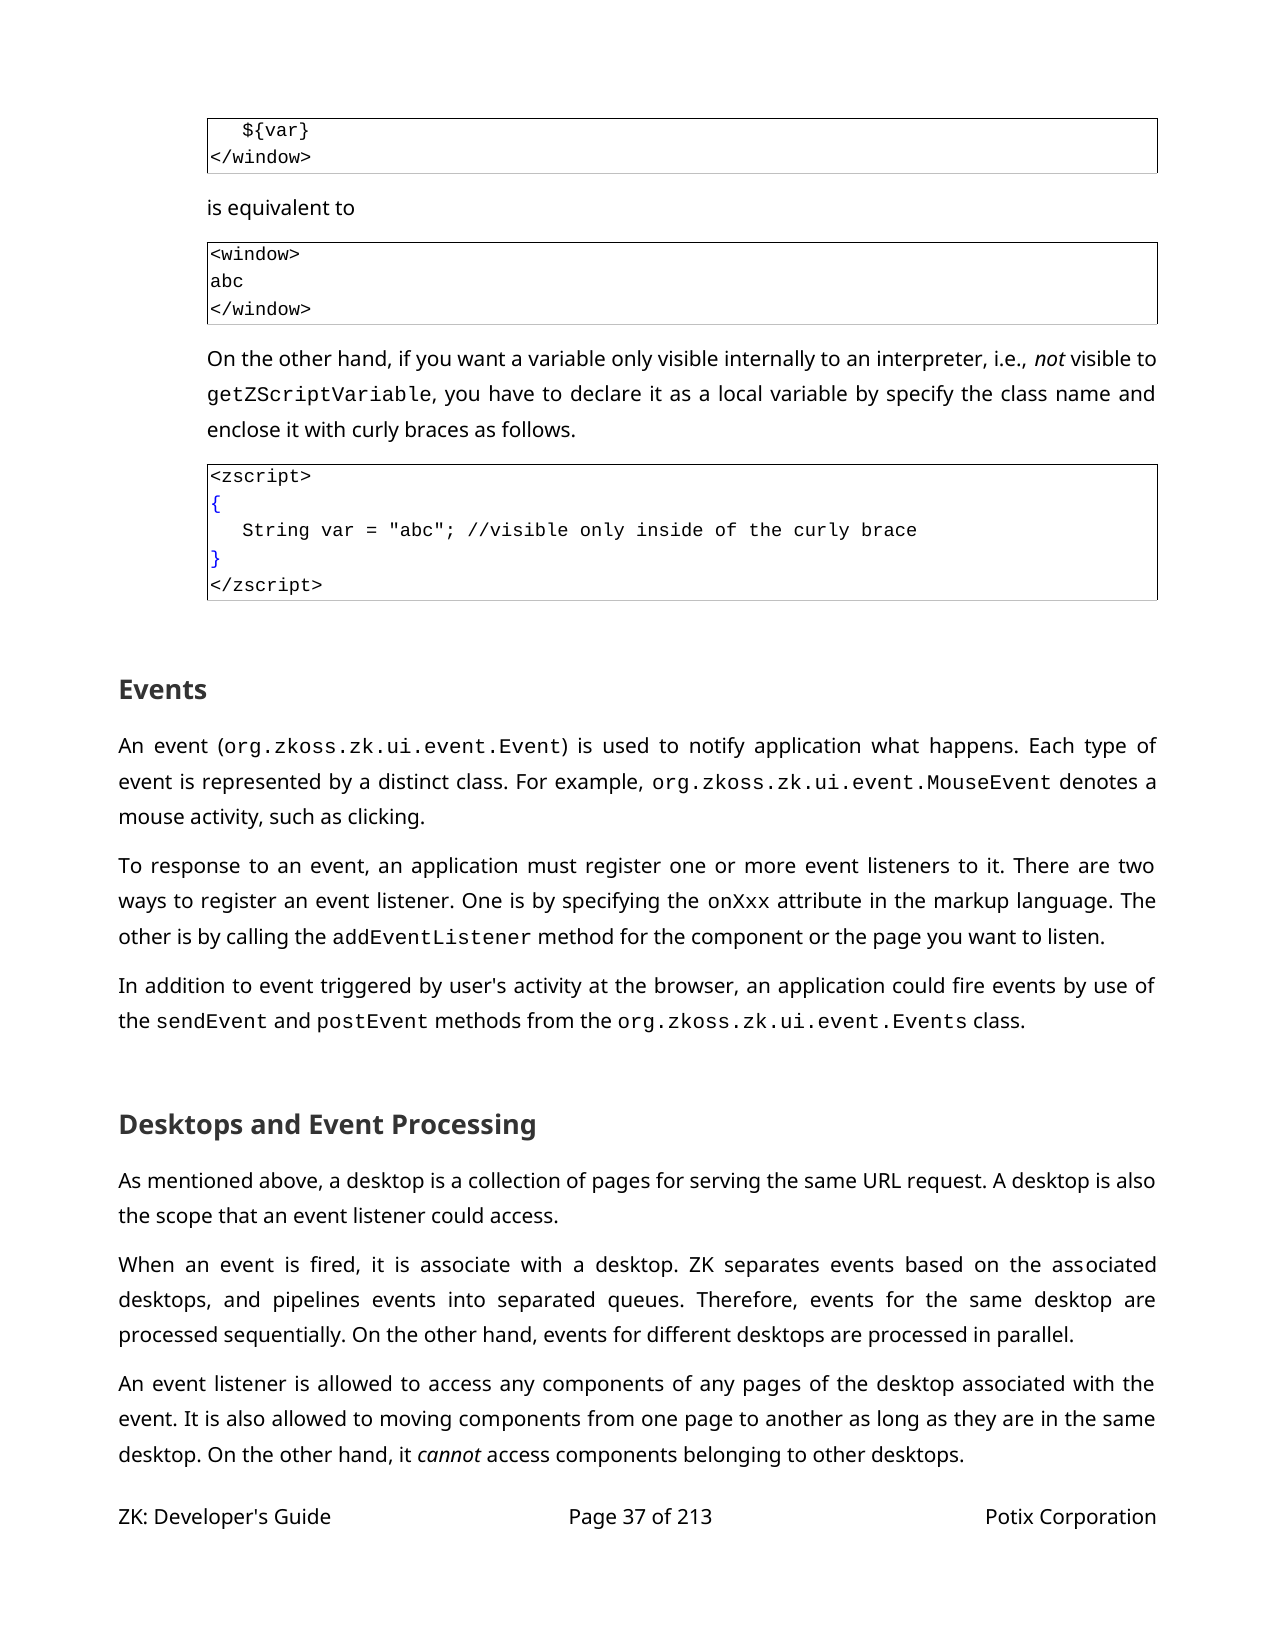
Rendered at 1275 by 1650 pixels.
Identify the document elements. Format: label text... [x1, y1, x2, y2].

text To response to an event, an application must register one or more event listeners to it. There are two ways to register an event listener. One is by specifying the onXxx attribute in the markup language. The other is by calling the addEventListener method for the component or the page you want to listen. [118, 851, 1157, 950]
text An event (org.zkoss.zk.ui.event.Event) is used to notify application what happens. Each type of event is represented by a distinct class. For example, org.zkoss.zk.ui.event.MouseEvent denotes a mouse activity, such as clicking. [118, 731, 1157, 831]
text <window> [208, 243, 1157, 266]
text As mentioned above, a desktop is a collection of pages for serving the same URL request. A desktop is also the scope that an event listener could access. [118, 1166, 1157, 1229]
text In addition to event triggered by user's activity at the browser, an application could fire events by use of the sendEvent and postEvent methods from the org.zkoss.zk.ui.event.Events class. [118, 971, 1157, 1035]
text { [208, 491, 1157, 515]
text <zscript> [208, 465, 1157, 488]
text On the other hand, if you want a variable only visible internally to an interpreter, i.e., not visible to getZScriptVariable, you have to declare it as a local variable by specify the class name and enclose it with curly braces as follows. [207, 344, 1157, 443]
text abc [208, 269, 1157, 293]
text </zscript> [208, 573, 1157, 600]
text An event listener is allowed to access any components of any pages of the desktop associated with the event. It is also allowed to moving components from one page to another as long as they are in the same desktop. On the other hand, it cannot access components belonging to other desktops. [118, 1369, 1157, 1468]
text is equivalent to [207, 193, 1157, 221]
text </window> [208, 296, 1157, 324]
subtitle Events [118, 671, 1157, 708]
subtitle Desktops and Event Processing [118, 1106, 1157, 1142]
text String var = "abc"; //visible only inside of the curly brace [208, 518, 1157, 543]
text } [208, 546, 1157, 570]
text When an event is fired, it is associate with a desktop. ZK separates events based on the associated desktops, and pipelines events into separated queues. Therefore, events for the same desktop are processed sequentially. On the other hand, events for different desktops are processed in parallel. [118, 1250, 1157, 1349]
text </window> [208, 145, 1157, 173]
text ${var} [208, 119, 1157, 142]
